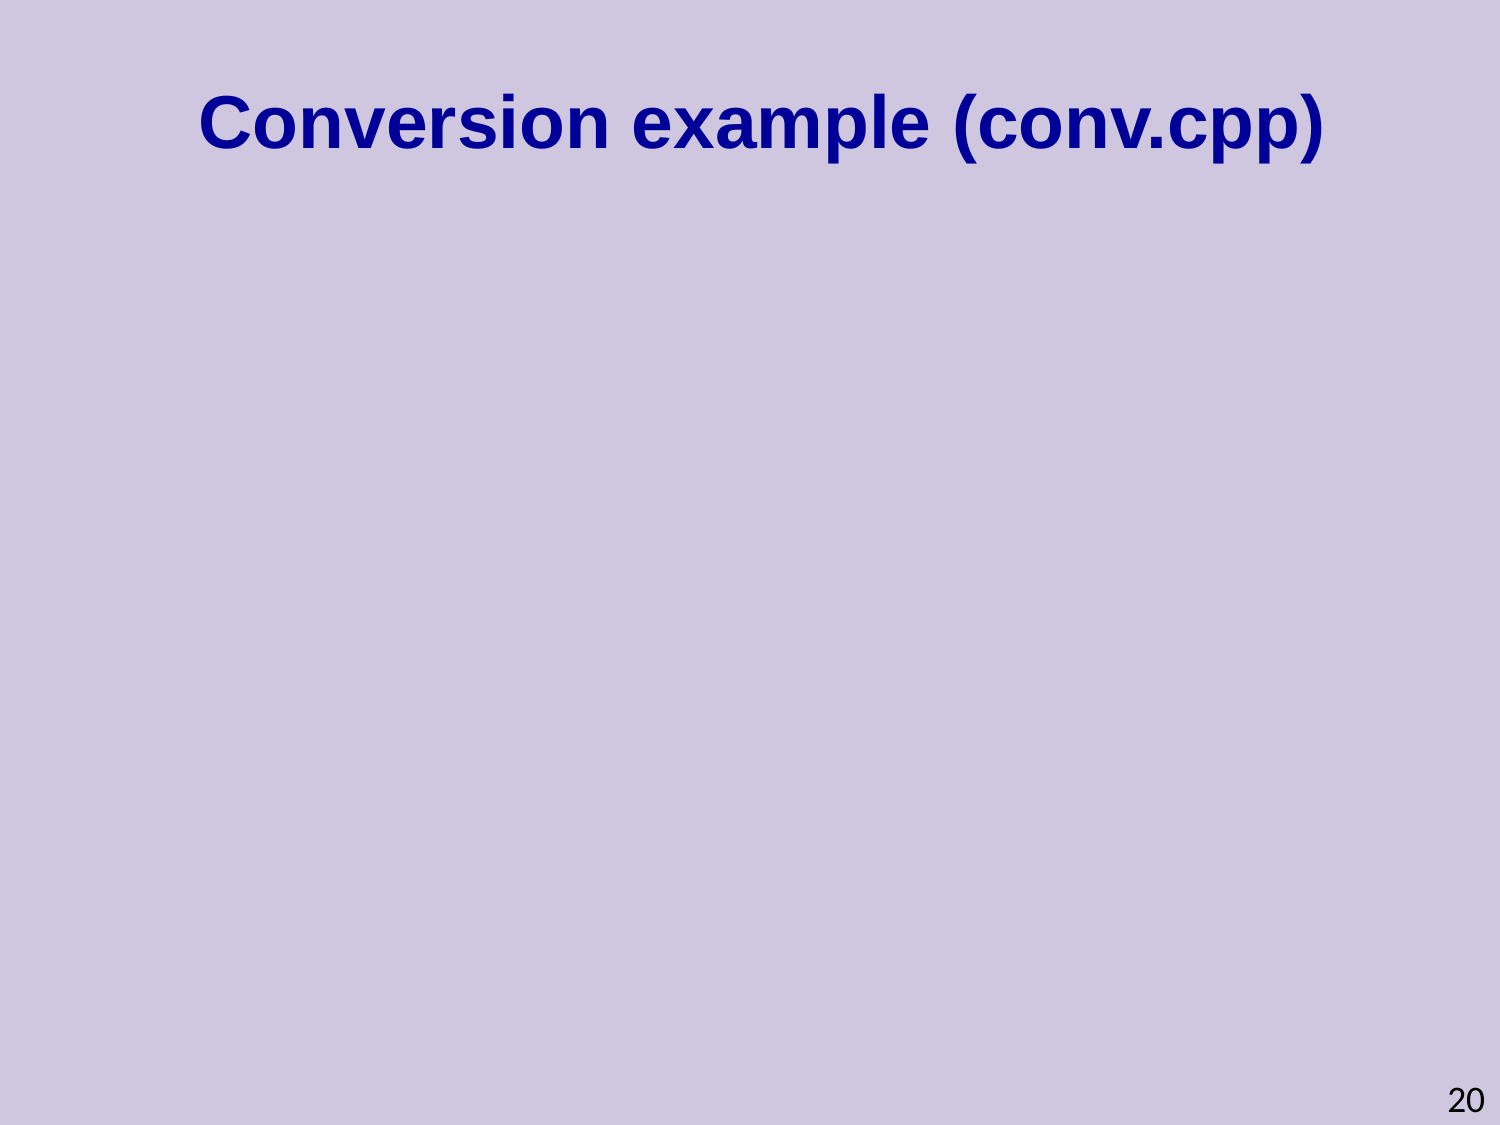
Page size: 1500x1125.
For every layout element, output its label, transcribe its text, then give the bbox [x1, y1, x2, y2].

title Conversion example (conv.cpp) [198, 32, 1468, 206]
text_box [1428, 1069, 1500, 1125]
